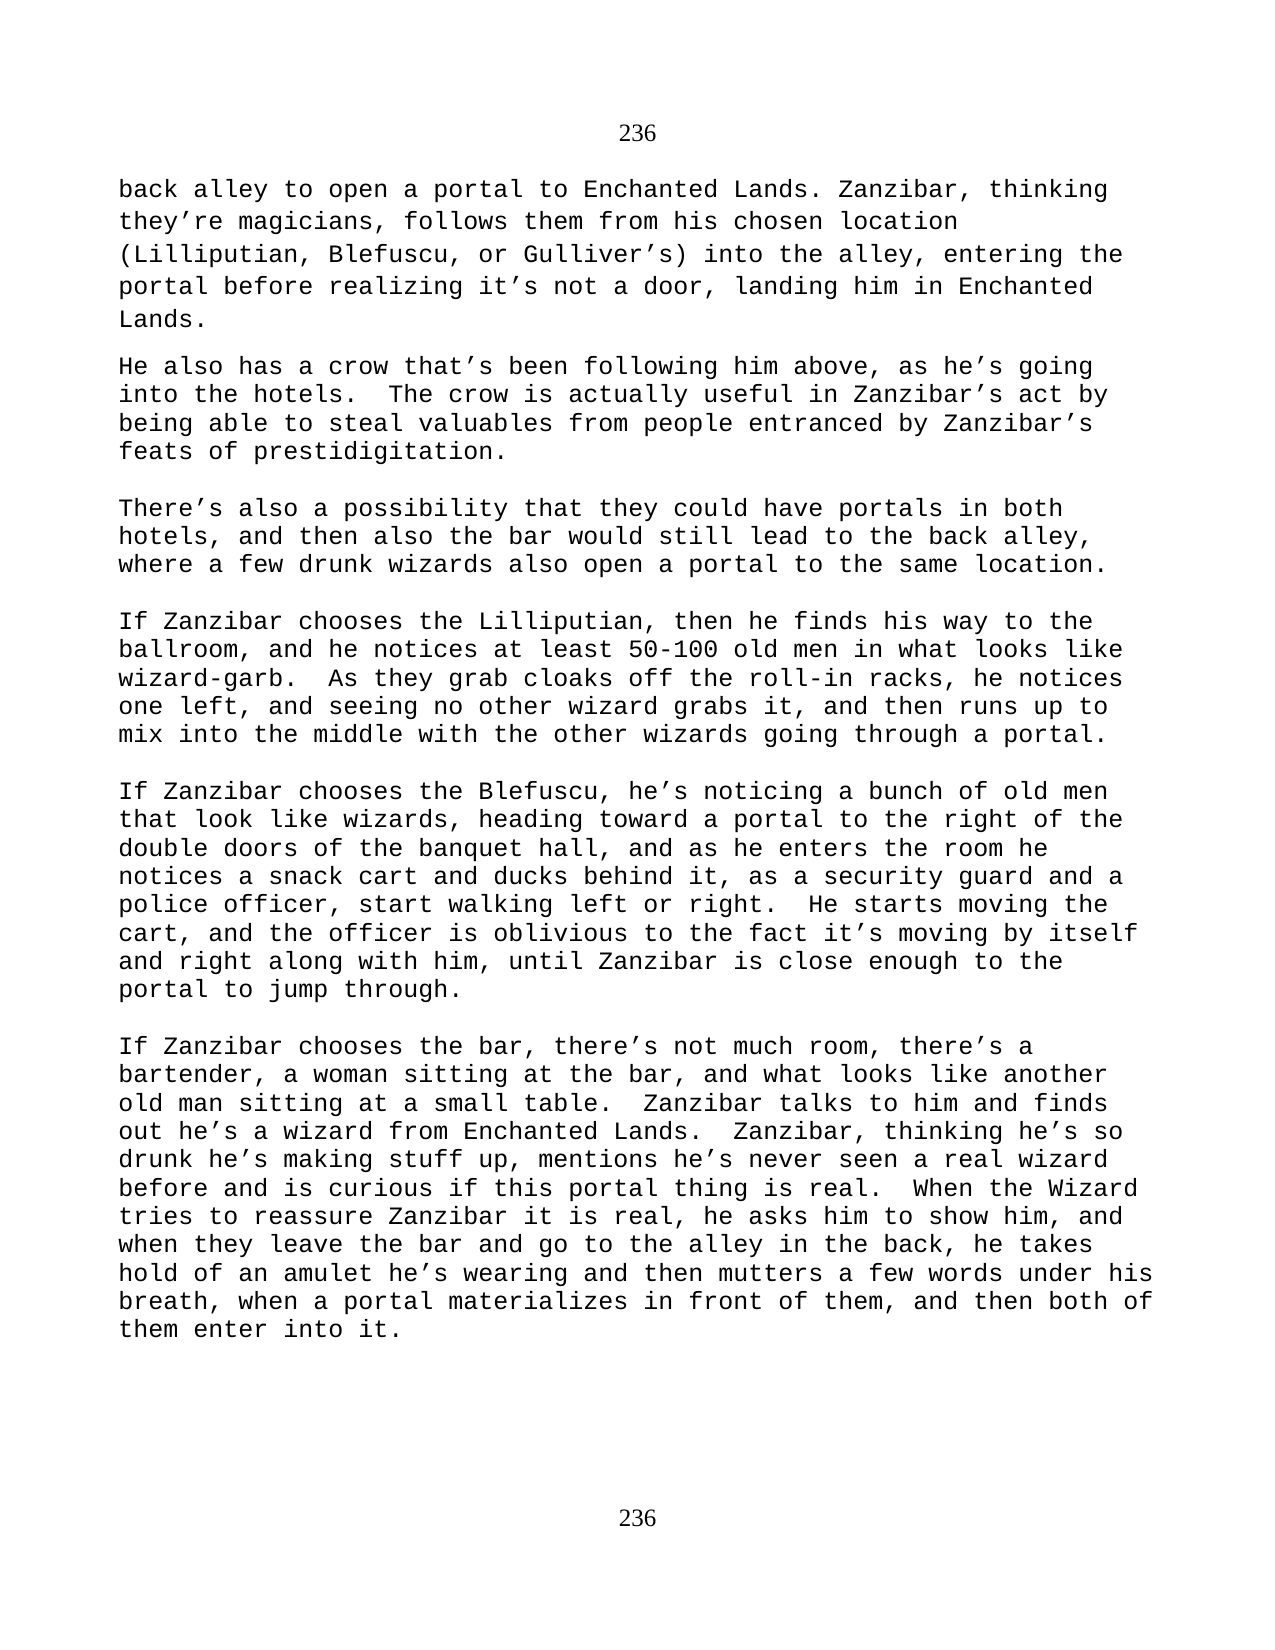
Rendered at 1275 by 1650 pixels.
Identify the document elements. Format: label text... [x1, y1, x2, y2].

text There’s also a possibility that they could have portals in both hotels, and then also the bar would still lead to the back alley, where a few drunk wizards also open a portal to the same location. [118, 495, 1157, 580]
text He also has a crow that’s been following him above, as he’s going into the hotels. The crow is actually useful in Zanzibar’s act by being able to steal valuables from people entranced by Zanzibar’s feats of prestidigitation. [118, 353, 1157, 467]
text If Zanzibar chooses the bar, there’s not much room, there’s a bartender, a woman sitting at the bar, and what looks like another old man sitting at a small table. Zanzibar talks to him and finds out he’s a wizard from Enchanted Lands. Zanzibar, thinking he’s so drunk he’s making stuff up, mentions he’s never seen a real wizard before and is curious if this portal thing is real. When the Wizard tries to reassure Zanzibar it is real, he asks him to show him, and when they leave the bar and go to the alley in the back, he takes hold of an amulet he’s wearing and then mutters a few words under his breath, when a portal materializes in front of them, and then both of them enter into it. [118, 1033, 1157, 1345]
text If Zanzibar chooses the Blefuscu, he’s noticing a bunch of old men that look like wizards, heading toward a portal to the right of the double doors of the banquet hall, and as he enters the room he notices a snack cart and ducks behind it, as a security guard and a police officer, start walking left or right. He starts moving the cart, and the officer is oblivious to the fact it’s moving by itself and right along with him, until Zanzibar is close enough to the portal to jump through. [118, 778, 1157, 1005]
text back alley to open a portal to Enchanted Lands. Zanzibar, thinking they’re magicians, follows them from his chosen location (Lilliputian, Blefuscu, or Gulliver’s) into the alley, entering the portal before realizing it’s not a door, landing him in Enchanted Lands. [118, 176, 1157, 335]
text If Zanzibar chooses the Lilliputian, then he finds his way to the ballroom, and he notices at least 50-100 old men in what looks like wizard-garb. As they grab cloaks off the roll-in racks, he notices one left, and seeing no other wizard grabs it, and then runs up to mix into the middle with the other wizards going through a portal. [118, 608, 1157, 750]
